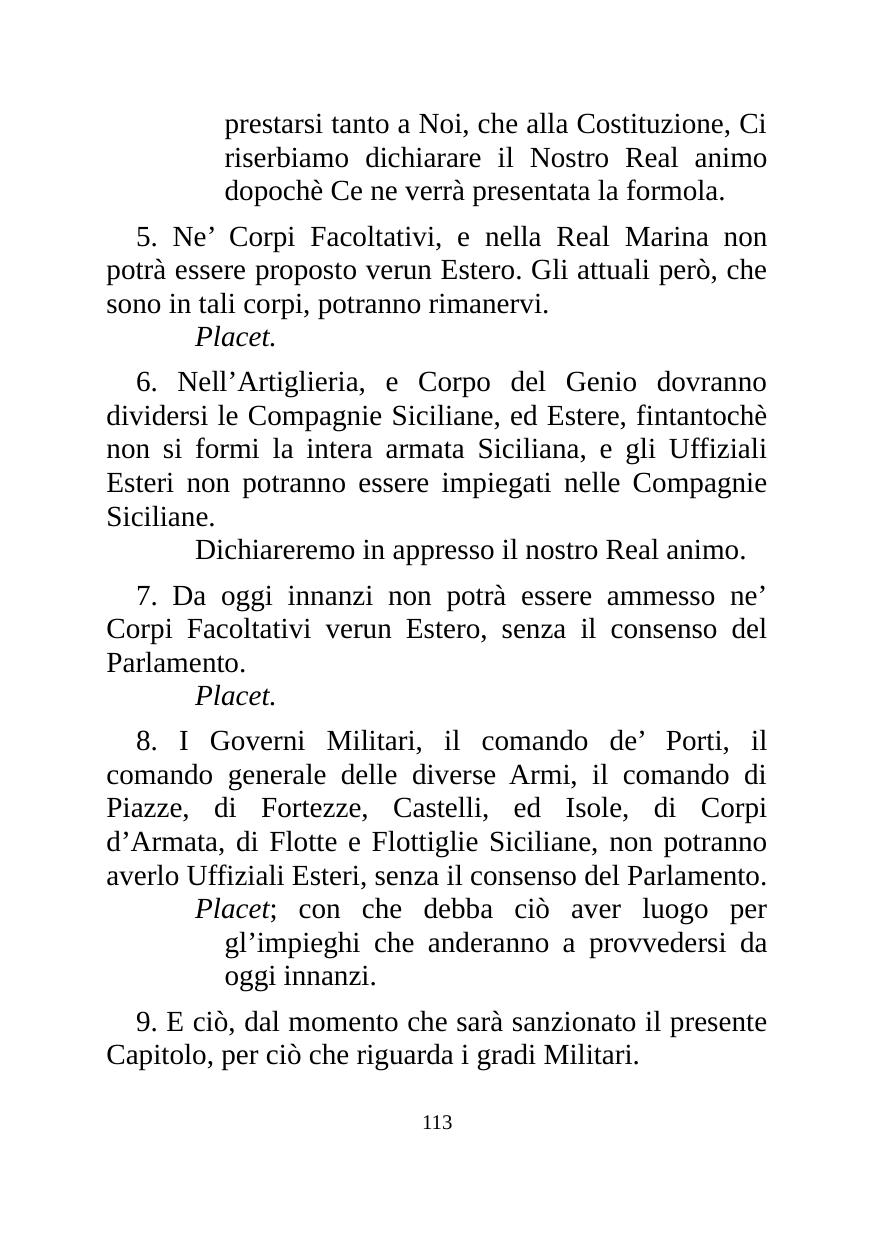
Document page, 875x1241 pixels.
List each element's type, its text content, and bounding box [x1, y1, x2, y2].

text 5. Ne’ Corpi Facoltativi, e nella Real Marina non potrà essere proposto verun Estero. Gli attuali però, che sono in tali corpi, potranno rimanervi. [106, 219, 768, 319]
text 9. E ciò, dal momento che sarà sanzionato il presente Capitolo, per ciò che riguarda i gradi Militari. [106, 1004, 768, 1071]
text 6. Nell’Artiglieria, e Corpo del Genio dovranno dividersi le Compagnie Siciliane, ed Estere, fintantochè non si formi la intera armata Siciliana, e gli Uffiziali Esteri non potranno essere impiegati nelle Compagnie Siciliane. [106, 364, 768, 532]
text 7. Da oggi innanzi non potrà essere ammesso ne’ Corpi Facoltativi verun Estero, senza il consenso del Parlamento. [106, 578, 768, 678]
text Dichiareremo in appresso il nostro Real animo. [195, 532, 768, 566]
text Placet. [195, 678, 768, 712]
text Placet. [195, 319, 768, 353]
text Placet; con che debba ciò aver luogo per gl’impieghi che anderanno a provvedersi da oggi innanzi. [195, 891, 768, 992]
text prestarsi tanto a Noi, che alla Costituzione, Ci riserbiamo dichiarare il Nostro Real animo dopochè Ce ne verrà presentata la formola. [195, 106, 768, 207]
text 8. I Governi Militari, il comando de’ Porti, il comando generale delle diverse Armi, il comando di Piazze, di Fortezze, Castelli, ed Isole, di Corpi d’Armata, di Flotte e Flottiglie Siciliane, non potranno averlo Uffiziali Esteri, senza il consenso del Parlamento. [106, 723, 768, 891]
